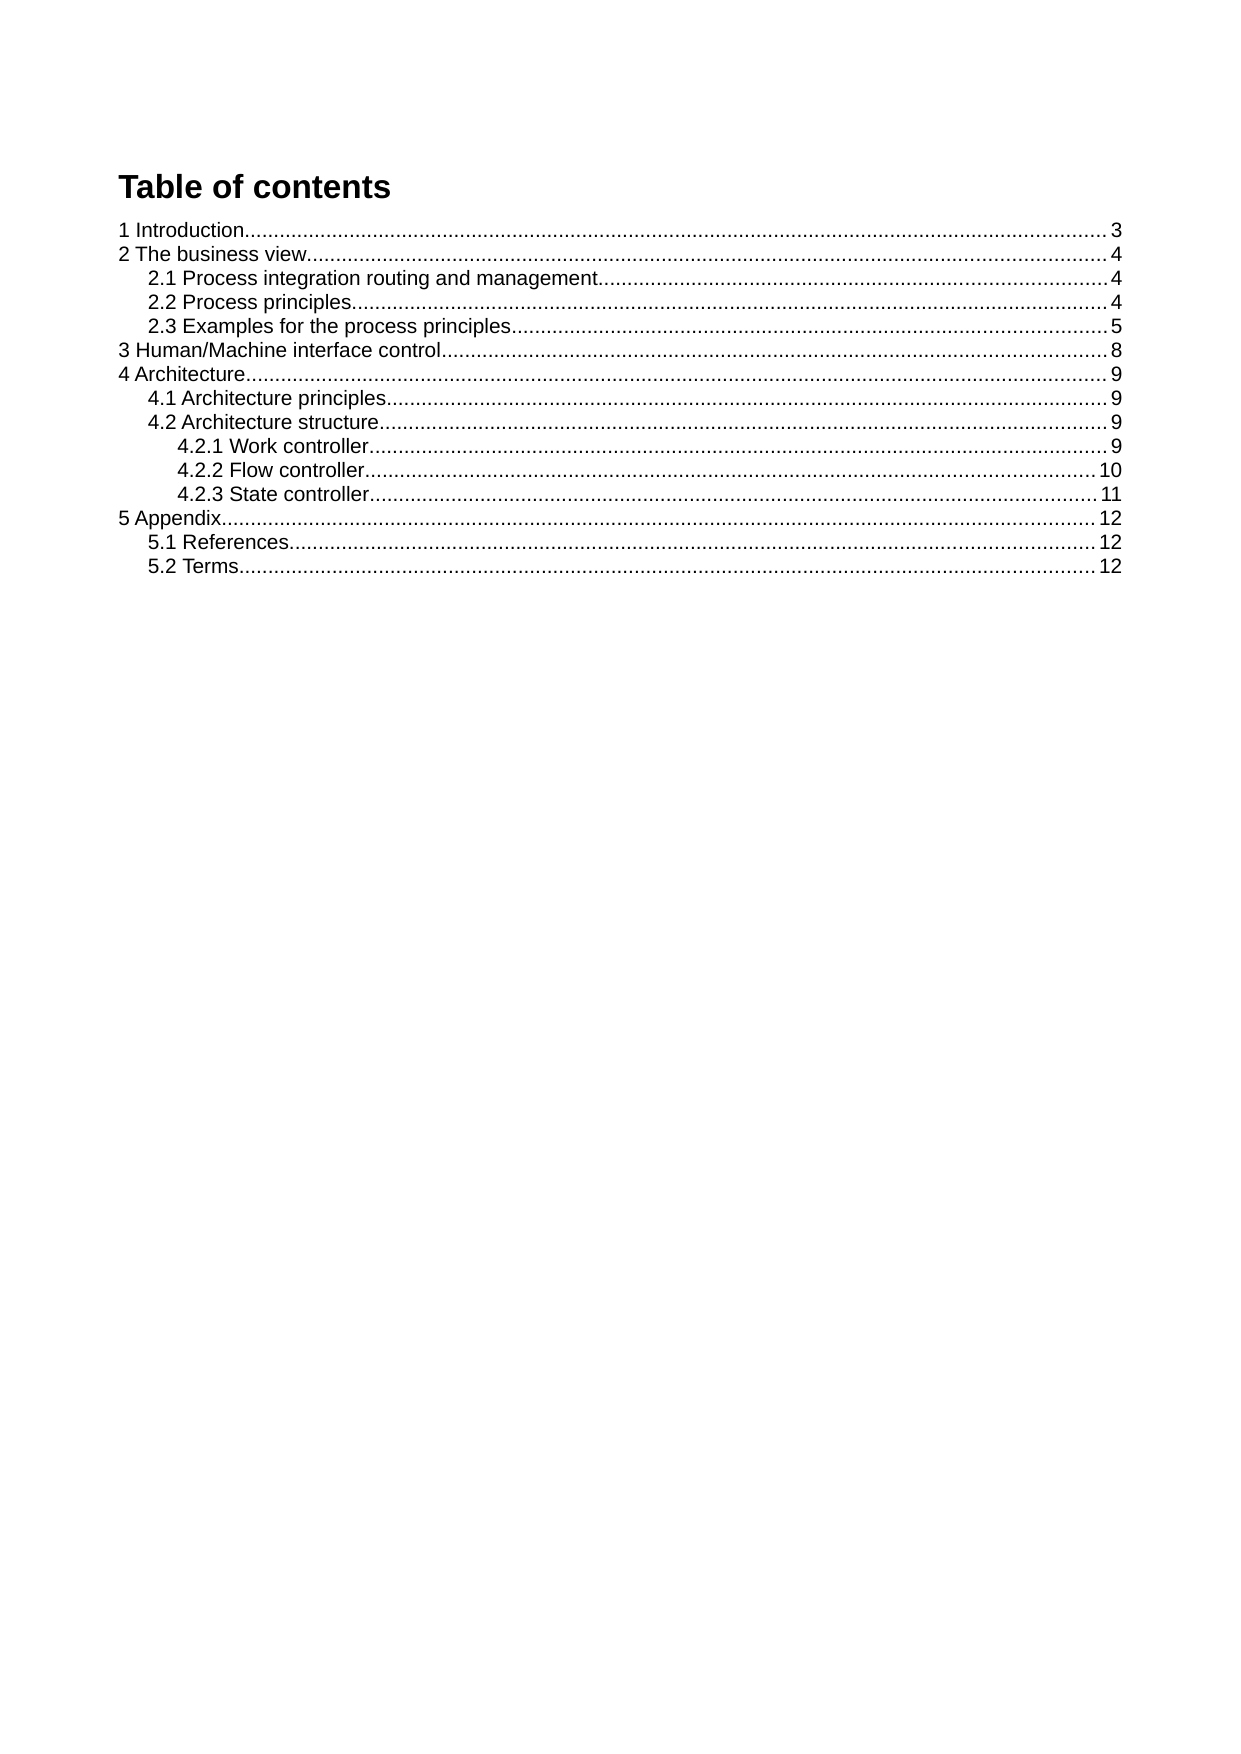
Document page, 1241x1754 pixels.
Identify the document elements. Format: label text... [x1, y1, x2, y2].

text 4.2.1 Work controller 9 [177, 434, 1122, 458]
text 2 The business view 4 [118, 242, 1122, 266]
text 2.1 Process integration routing and management 4 [148, 266, 1122, 290]
text 5.2 Terms 12 [148, 553, 1122, 577]
text 4 Architecture 9 [118, 362, 1122, 386]
text 4.2.2 Flow controller 10 [177, 458, 1122, 482]
text 5.1 References 12 [148, 529, 1122, 553]
text 1 Introduction 3 [118, 218, 1122, 242]
text 4.2.3 State controller 11 [177, 482, 1122, 506]
subtitle Table of contents [118, 167, 1122, 206]
text 2.2 Process principles 4 [148, 290, 1122, 314]
text 4.1 Architecture principles 9 [148, 386, 1122, 410]
text 3 Human/Machine interface control 8 [118, 338, 1122, 362]
text 2.3 Examples for the process principles 5 [148, 314, 1122, 338]
text 4.2 Architecture structure 9 [148, 410, 1122, 434]
text 5 Appendix 12 [118, 506, 1122, 529]
